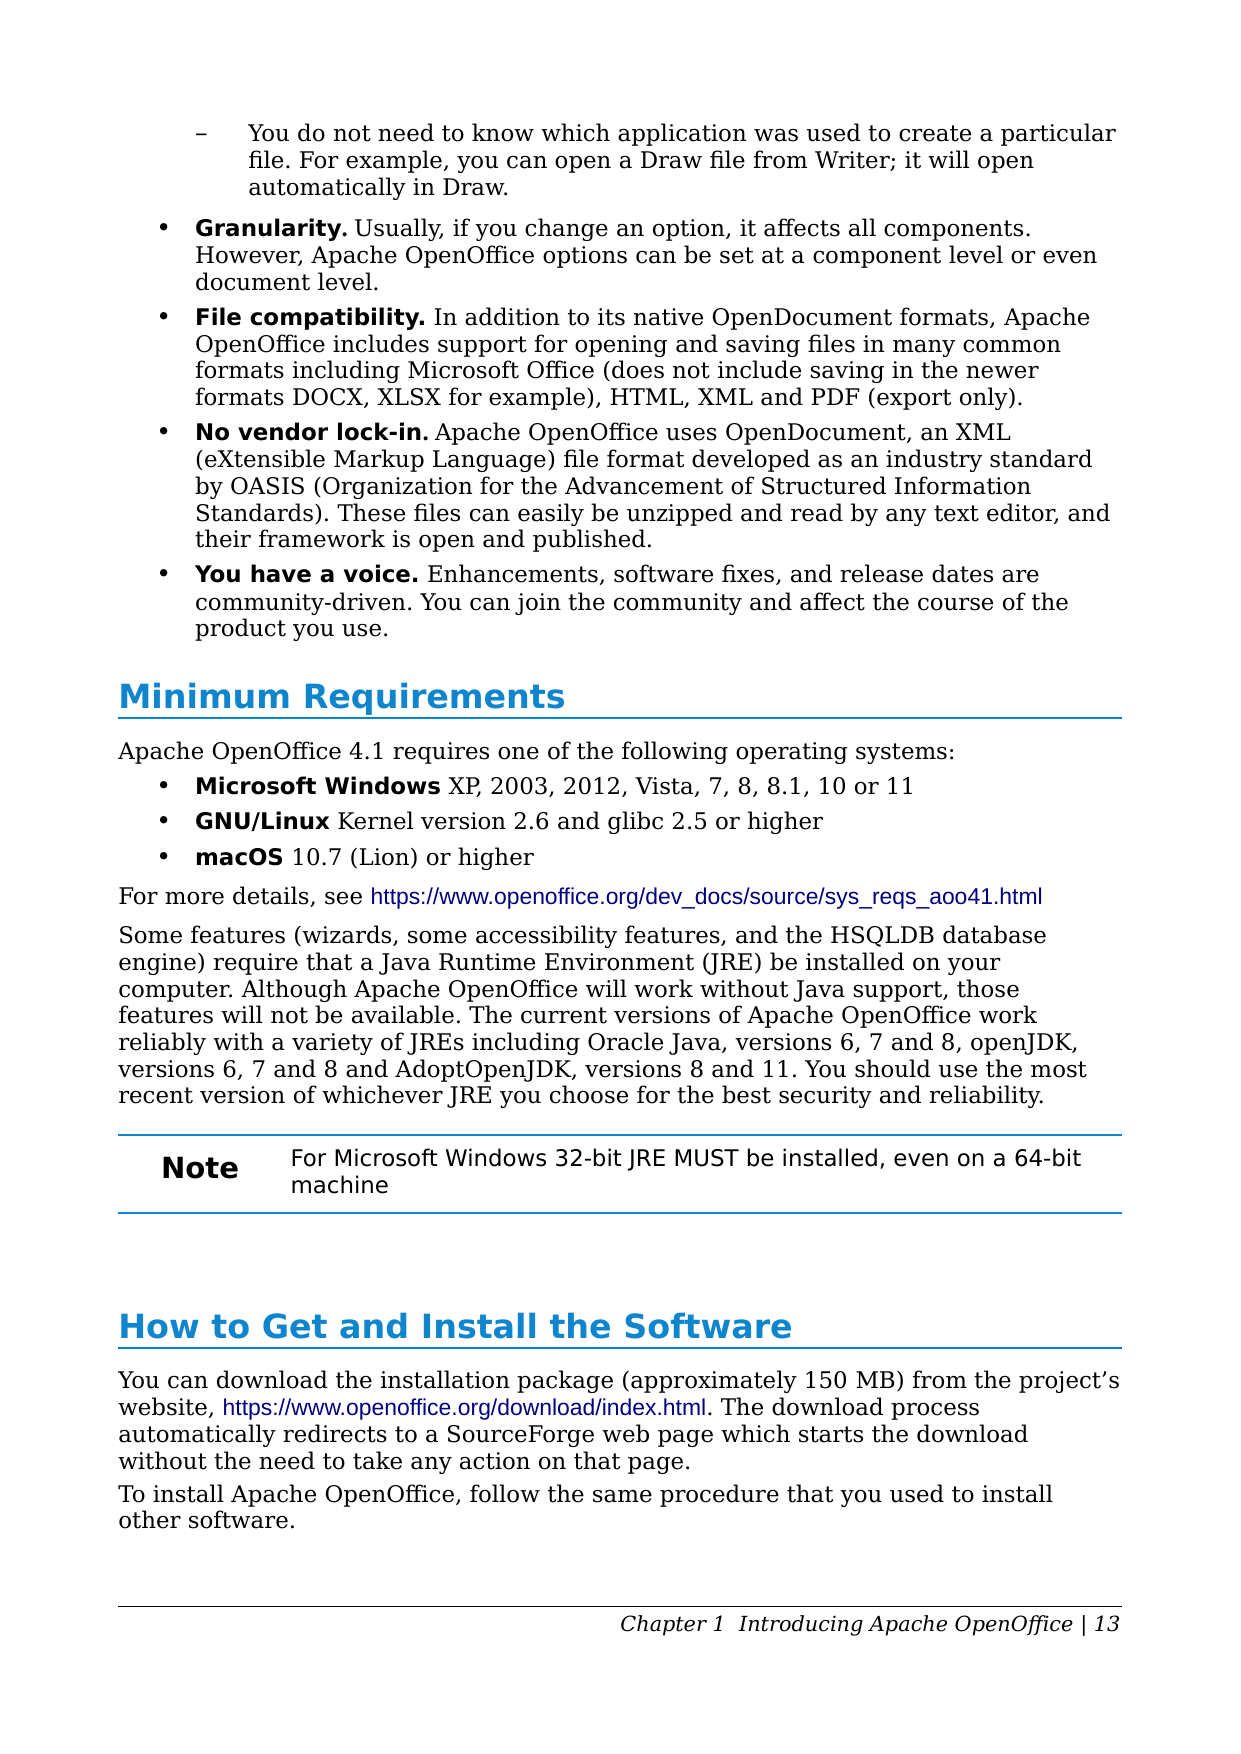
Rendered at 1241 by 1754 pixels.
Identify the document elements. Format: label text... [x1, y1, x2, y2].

list File compatibility. In addition to its native OpenDocument formats, Apache OpenOffice includes support for opening and saving files in many common formats including Microsoft Office (does not include saving in the newer formats DOCX, XLSX for example), HTML, XML and PDF (export only). [156, 302, 1122, 411]
list Granularity. Usually, if you change an option, it affects all components. However, Apache OpenOffice options can be set at a component level or even document level. [156, 213, 1122, 296]
table_header Note [118, 1136, 281, 1212]
table_header For Microsoft Windows 32-bit JRE MUST be installed, even on a 64-bit machine [281, 1136, 1122, 1212]
subtitle How to Get and Install the Software [118, 1308, 1122, 1347]
list You have a voice. Enhancements, software fixes, and release dates are community-driven. You can join the community and affect the course of the product you use. [156, 559, 1122, 642]
list Microsoft Windows XP, 2003, 2012, Vista, 7, 8, 8.1, 10 or 11 [156, 771, 1122, 800]
text For more details, see https://www.openoffice.org/dev_docs/source/sys_reqs_aoo41.html [118, 883, 1122, 910]
list GNU/Linux Kernel version 2.6 and glibc 2.5 or higher [156, 806, 1122, 836]
subtitle Minimum Requirements [118, 678, 1122, 717]
list macOS 10.7 (Lion) or higher [156, 842, 1122, 871]
list You do not need to know which application was used to create a particular file. For example, you can open a Draw file from Writer; it will open automatically in Draw. [195, 118, 1122, 201]
list Apache OpenOffice 4.1 requires one of the following operating systems: [118, 738, 1122, 764]
list You can download the installation package (approximately 150 MB) from the project’s website, https://www.openoffice.org/download/index.html. The download process automatically redirects to a SourceForge web page which starts the download without the need to take any action on that page. [118, 1368, 1122, 1474]
text To install Apache OpenOffice, follow the same procedure that you used to install other software. [118, 1481, 1122, 1534]
list No vendor lock-in. Apache OpenOffice uses OpenDocument, an XML (eXtensible Markup Language) file format developed as an industry standard by OASIS (Organization for the Advancement of Structured Information Standards). These files can easily be unzipped and read by any text editor, and their framework is open and published. [156, 417, 1122, 553]
text Some features (wizards, some accessibility features, and the HSQLDB database engine) require that a Java Runtime Environment (JRE) be installed on your computer. Although Apache OpenOffice will work without Java support, those features will not be available. The current versions of Apache OpenOffice work reliably with a variety of JREs including Oracle Java, versions 6, 7 and 8, openJDK, versions 6, 7 and 8 and AdoptOpenJDK, versions 8 and 11. You should use the most recent version of whichever JRE you choose for the best security and reliability. [118, 923, 1122, 1109]
